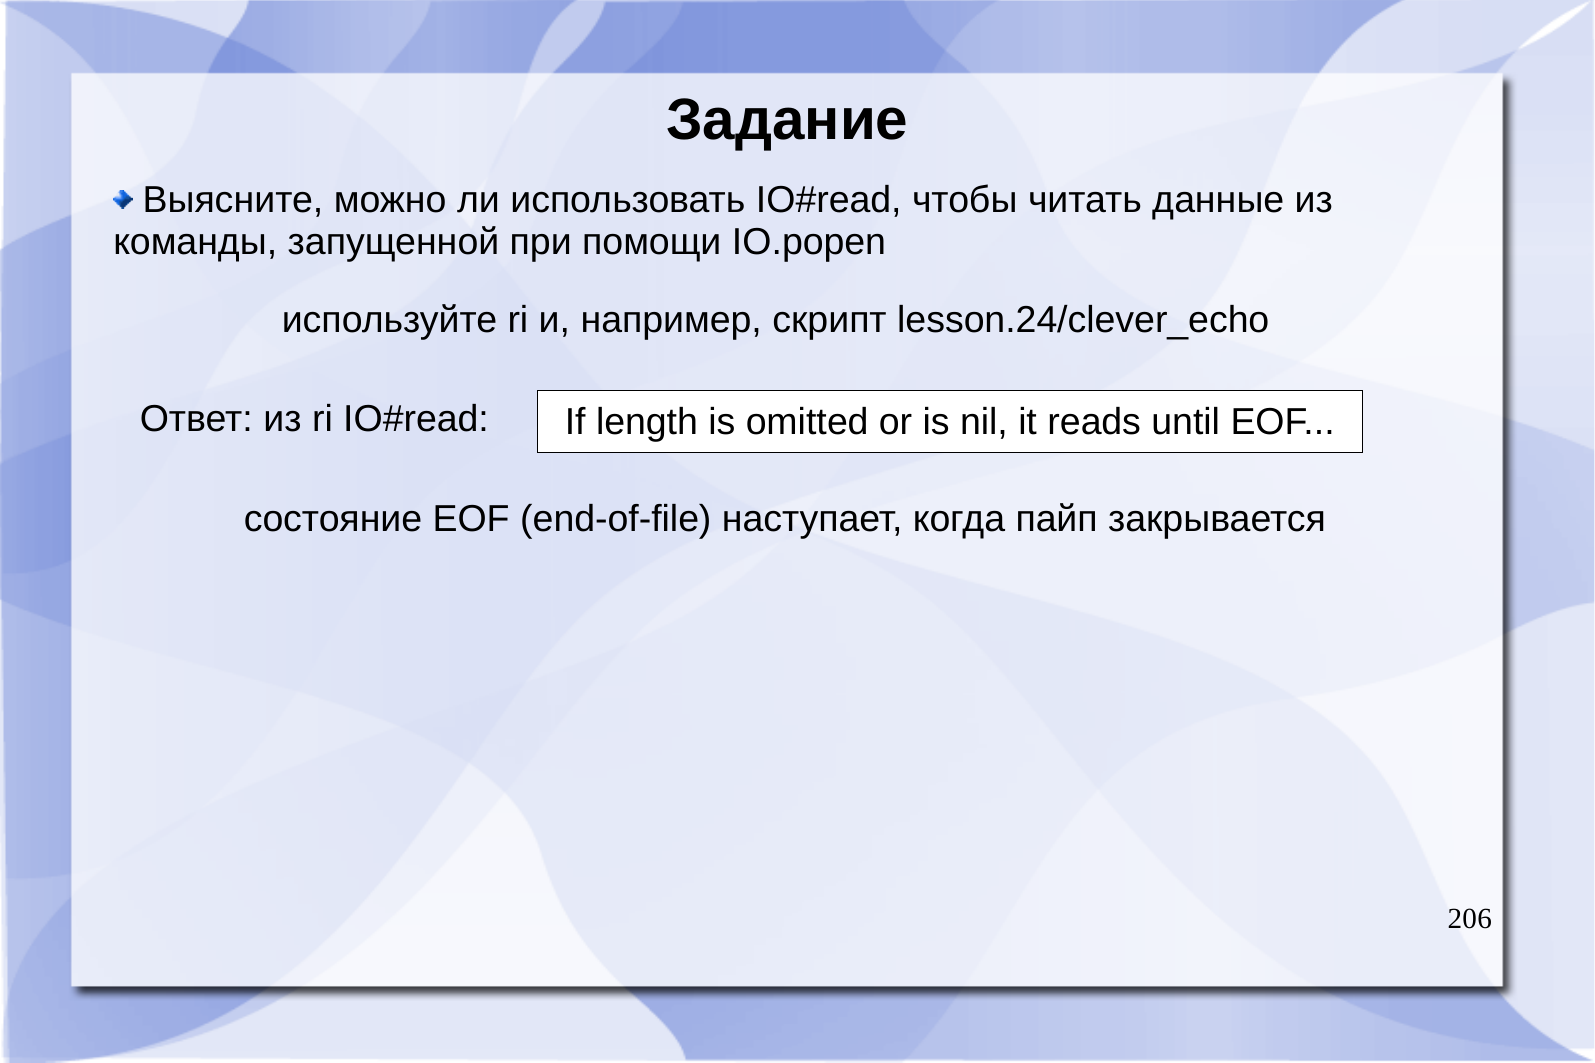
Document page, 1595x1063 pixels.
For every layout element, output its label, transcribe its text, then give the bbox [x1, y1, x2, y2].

text_box Ответ: из ri IO#read: [124, 390, 505, 447]
picture [0, 0, 1595, 1063]
text_box используйте ri и, например, скрипт lesson.24/clever_echo [267, 291, 1285, 349]
text_box cостояние EOF (end-of-file) наступает, когда пайп закрывается [228, 490, 1342, 548]
text_box Выясните, можно ли использовать IO#read, чтобы читать данные из команды, запущенной при помощи IO.popen [98, 171, 1477, 271]
title Задание [75, 75, 1501, 164]
text_box If length is omitted or is nil, it reads until EOF... [537, 390, 1363, 453]
